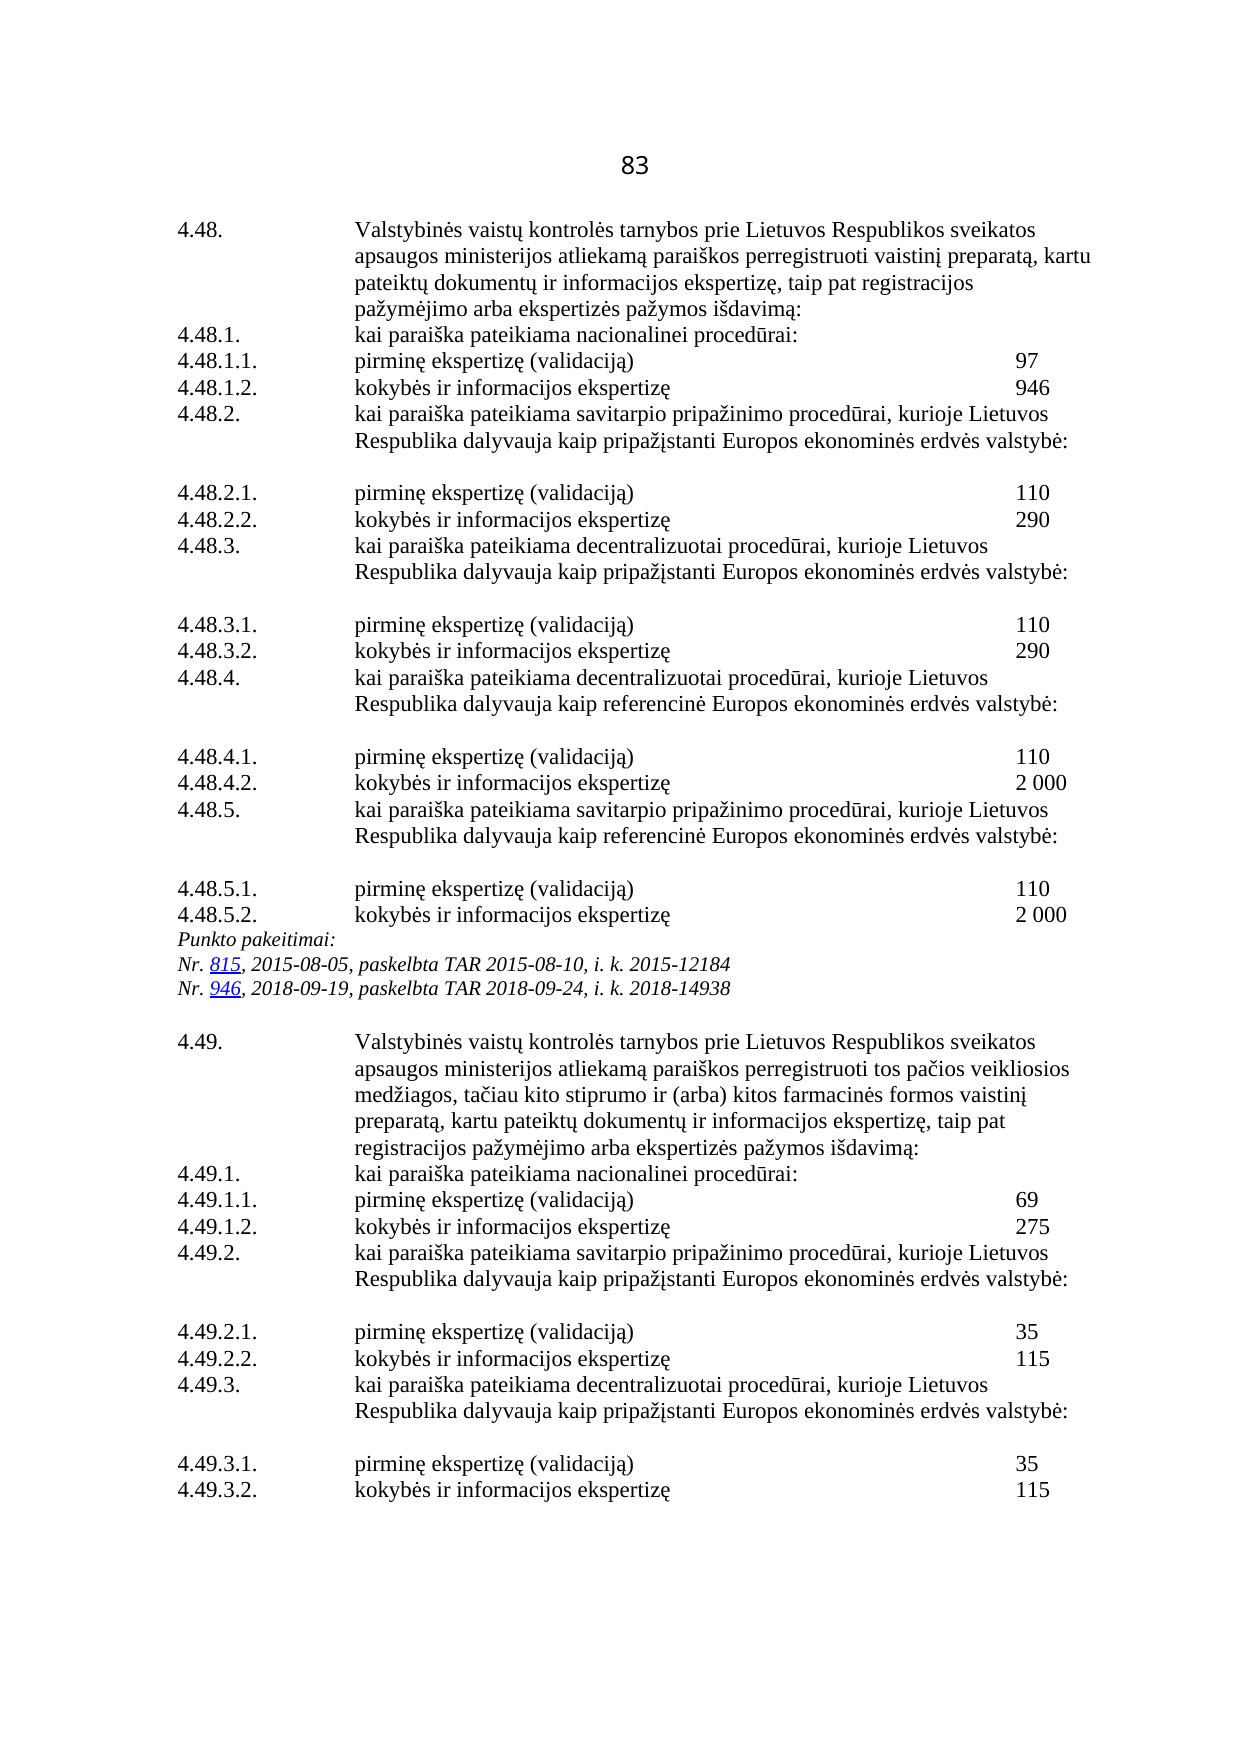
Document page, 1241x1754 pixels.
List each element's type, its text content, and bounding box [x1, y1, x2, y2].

text 4.48.5. kai paraiška pateikiama savitarpio pripažinimo procedūrai, kurioje Lietuvos Respublika dalyvauja kaip referencinė Europos ekonominės erdvės valstybė: [177, 796, 1093, 875]
text Punkto pakeitimai: [177, 927, 1093, 951]
text 4.48.3.2. kokybės ir informacijos ekspertizę 290 [177, 637, 1093, 664]
text 4.49.1.2. kokybės ir informacijos ekspertizę 275 [177, 1213, 1093, 1239]
text 4.48.1. kai paraiška pateikiama nacionalinei procedūrai: [177, 321, 1093, 348]
text 4.48.1.2. kokybės ir informacijos ekspertizę 946 [177, 374, 1093, 400]
text 4.48.2.2. kokybės ir informacijos ekspertizę 290 [177, 506, 1093, 532]
text Nr. 815, 2015-08-05, paskelbta TAR 2015-08-10, i. k. 2015-12184 [177, 951, 1093, 976]
text 4.49.3.1. pirminę ekspertizę (validaciją) 35 [177, 1450, 1093, 1476]
text 4.48.3. kai paraiška pateikiama decentralizuotai procedūrai, kurioje Lietuvos Respublika dalyvauja kaip pripažįstanti Europos ekonominės erdvės valstybė: [177, 532, 1093, 611]
text 4.49.2.1. pirminę ekspertizę (validaciją) 35 [177, 1318, 1093, 1344]
text 4.48.3.1. pirminę ekspertizę (validaciją) 110 [177, 611, 1093, 637]
text 4.49.3. kai paraiška pateikiama decentralizuotai procedūrai, kurioje Lietuvos Respublika dalyvauja kaip pripažįstanti Europos ekonominės erdvės valstybė: [177, 1371, 1093, 1450]
text 4.49.1.1. pirminę ekspertizę (validaciją) 69 [177, 1186, 1093, 1213]
text 4.48.1.1. pirminę ekspertizę (validaciją) 97 [177, 348, 1093, 374]
text Nr. 946, 2018-09-19, paskelbta TAR 2018-09-24, i. k. 2018-14938 [177, 976, 1093, 999]
text 4.48.5.1. pirminę ekspertizę (validaciją) 110 [177, 875, 1093, 901]
text 4.49. Valstybinės vaistų kontrolės tarnybos prie Lietuvos Respublikos sveikatos apsaugos ministerijos atliekamą paraiškos perregistruoti tos pačios veikliosios medžiagos, tačiau kito stiprumo ir (arba) kitos farmacinės formos vaistinį preparatą, kartu pateiktų dokumentų ir informacijos ekspertizę, taip pat registracijos pažymėjimo arba ekspertizės pažymos išdavimą: [177, 1028, 1093, 1160]
text 4.49.2. kai paraiška pateikiama savitarpio pripažinimo procedūrai, kurioje Lietuvos Respublika dalyvauja kaip pripažįstanti Europos ekonominės erdvės valstybė: [177, 1239, 1093, 1318]
text 4.48.2.1. pirminę ekspertizę (validaciją) 110 [177, 479, 1093, 506]
text 4.48.5.2. kokybės ir informacijos ekspertizę 2 000 [177, 901, 1093, 927]
text 4.48.2. kai paraiška pateikiama savitarpio pripažinimo procedūrai, kurioje Lietuvos Respublika dalyvauja kaip pripažįstanti Europos ekonominės erdvės valstybė: [177, 400, 1093, 479]
text 4.49.1. kai paraiška pateikiama nacionalinei procedūrai: [177, 1160, 1093, 1186]
text 4.48. Valstybinės vaistų kontrolės tarnybos prie Lietuvos Respublikos sveikatos apsaugos ministerijos atliekamą paraiškos perregistruoti vaistinį preparatą, kartu pateiktų dokumentų ir informacijos ekspertizę, taip pat registracijos pažymėjimo arba ekspertizės pažymos išdavimą: [177, 216, 1093, 321]
text 4.48.4.1. pirminę ekspertizę (validaciją) 110 [177, 743, 1093, 769]
text 4.48.4. kai paraiška pateikiama decentralizuotai procedūrai, kurioje Lietuvos Respublika dalyvauja kaip referencinė Europos ekonominės erdvės valstybė: [177, 664, 1093, 743]
text 4.49.3.2. kokybės ir informacijos ekspertizę 115 [177, 1476, 1093, 1503]
text 4.49.2.2. kokybės ir informacijos ekspertizę 115 [177, 1344, 1093, 1371]
text 4.48.4.2. kokybės ir informacijos ekspertizę 2 000 [177, 769, 1093, 796]
